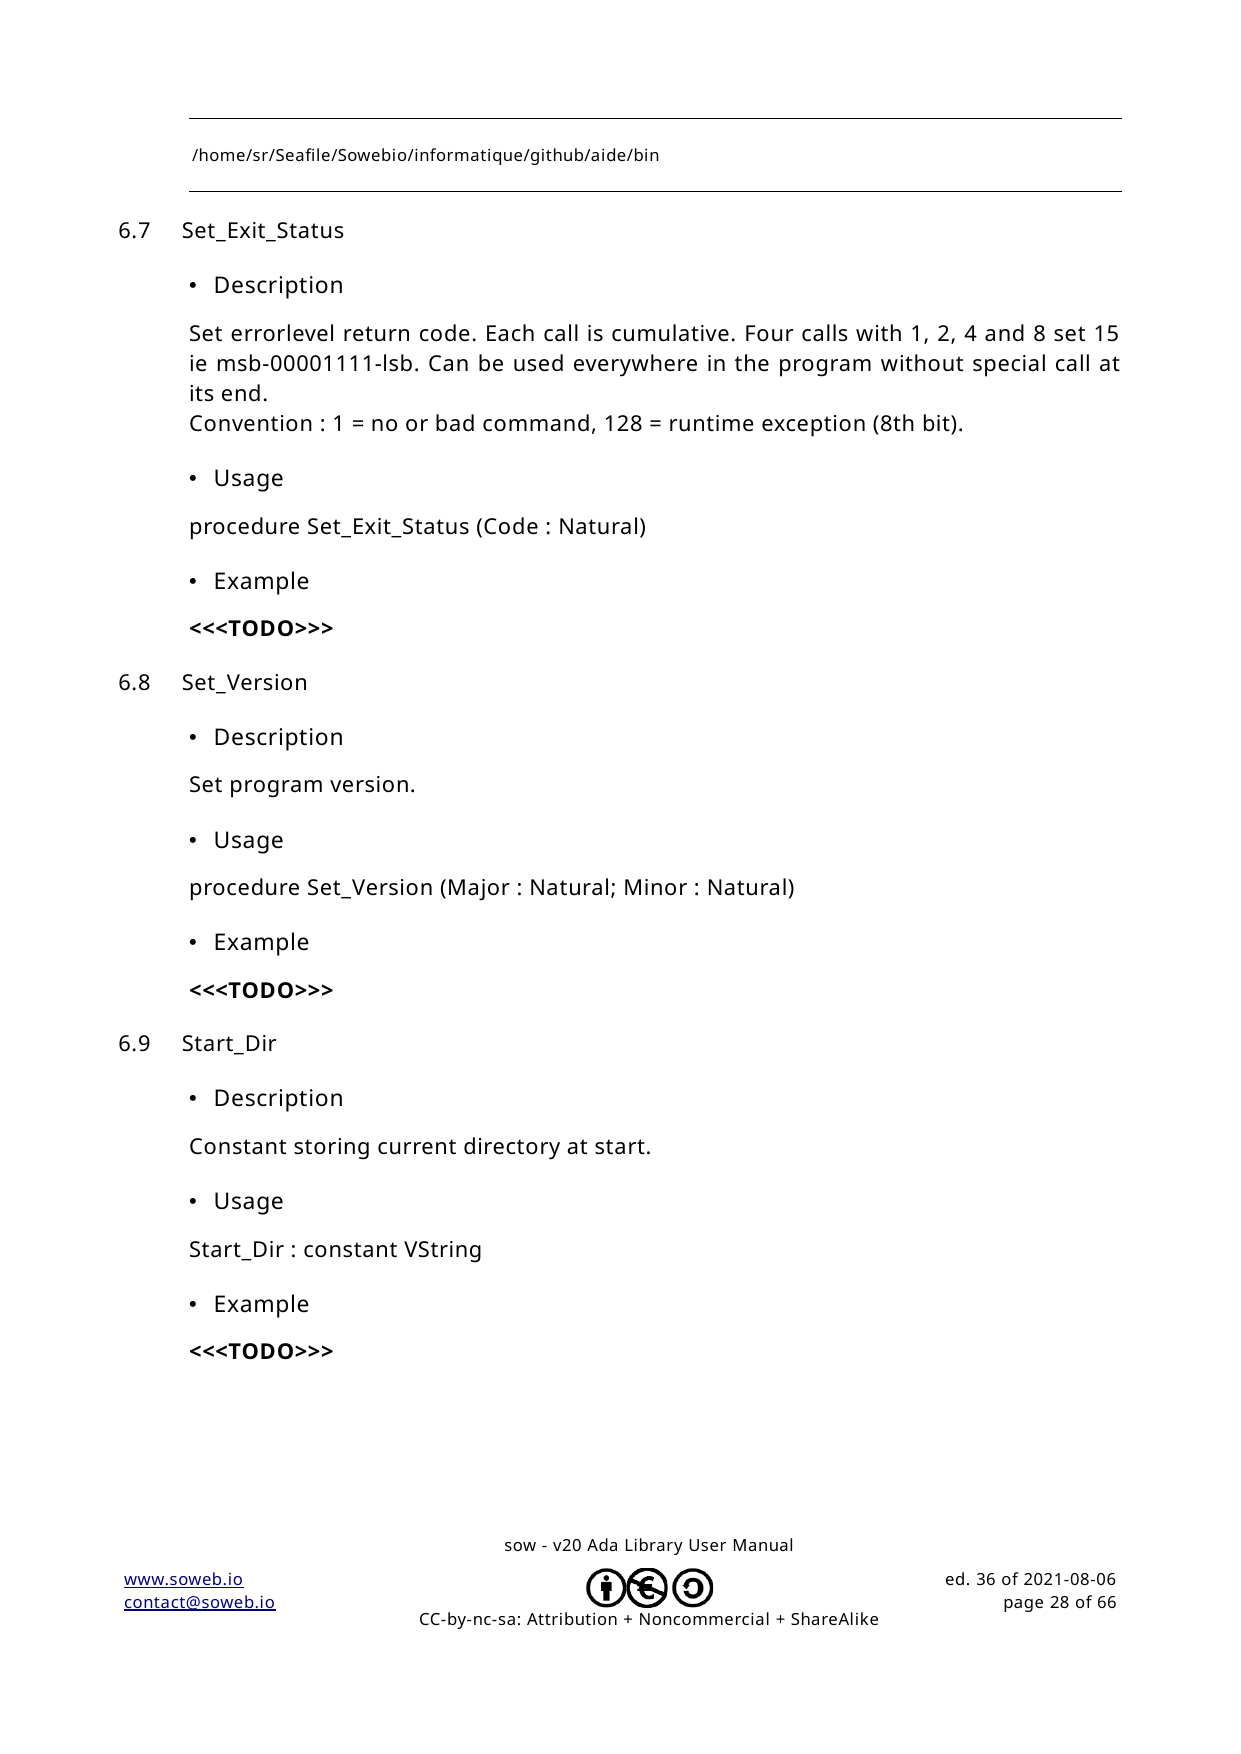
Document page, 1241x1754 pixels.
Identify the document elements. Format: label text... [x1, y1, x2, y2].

subtitle Start_Dir [118, 1028, 1122, 1058]
text procedure Set_Version (Major : Natural; Minor : Natural) [189, 872, 1122, 902]
text <<<TODO>>> [189, 1336, 1122, 1366]
text Set program version. [189, 769, 1122, 799]
text Convention : 1 = no or bad command, 128 = runtime exception (8th bit). [189, 408, 1122, 438]
subtitle Example [189, 926, 1122, 957]
text <<<TODO>>> [189, 974, 1122, 1004]
text <<<TODO>>> [189, 613, 1122, 643]
subtitle Set_Exit_Status [118, 215, 1122, 245]
text Start_Dir : constant VString [189, 1233, 1122, 1263]
subtitle Usage [189, 823, 1122, 854]
subtitle Example [189, 1287, 1122, 1318]
subtitle Usage [189, 462, 1122, 493]
text Constant storing current directory at start. [189, 1131, 1122, 1161]
subtitle Description [189, 720, 1122, 752]
subtitle Example [189, 564, 1122, 595]
subtitle Set_Version [118, 667, 1122, 697]
subtitle Description [189, 1082, 1122, 1113]
subtitle Usage [189, 1184, 1122, 1216]
subtitle Description [189, 269, 1122, 300]
text procedure Set_Exit_Status (Code : Natural) [189, 511, 1122, 541]
text Set errorlevel return code. Each call is cumulative. Four calls with 1, 2, 4 and 8 set 15 ie msb-00001111-lsb. Can be used everywhere in the program without special call at its end. [189, 318, 1122, 408]
picture [585, 1568, 668, 1608]
list /home/sr/Seafile/Sowebio/informatique/github/aide/bin [189, 119, 1122, 191]
picture [672, 1568, 714, 1608]
